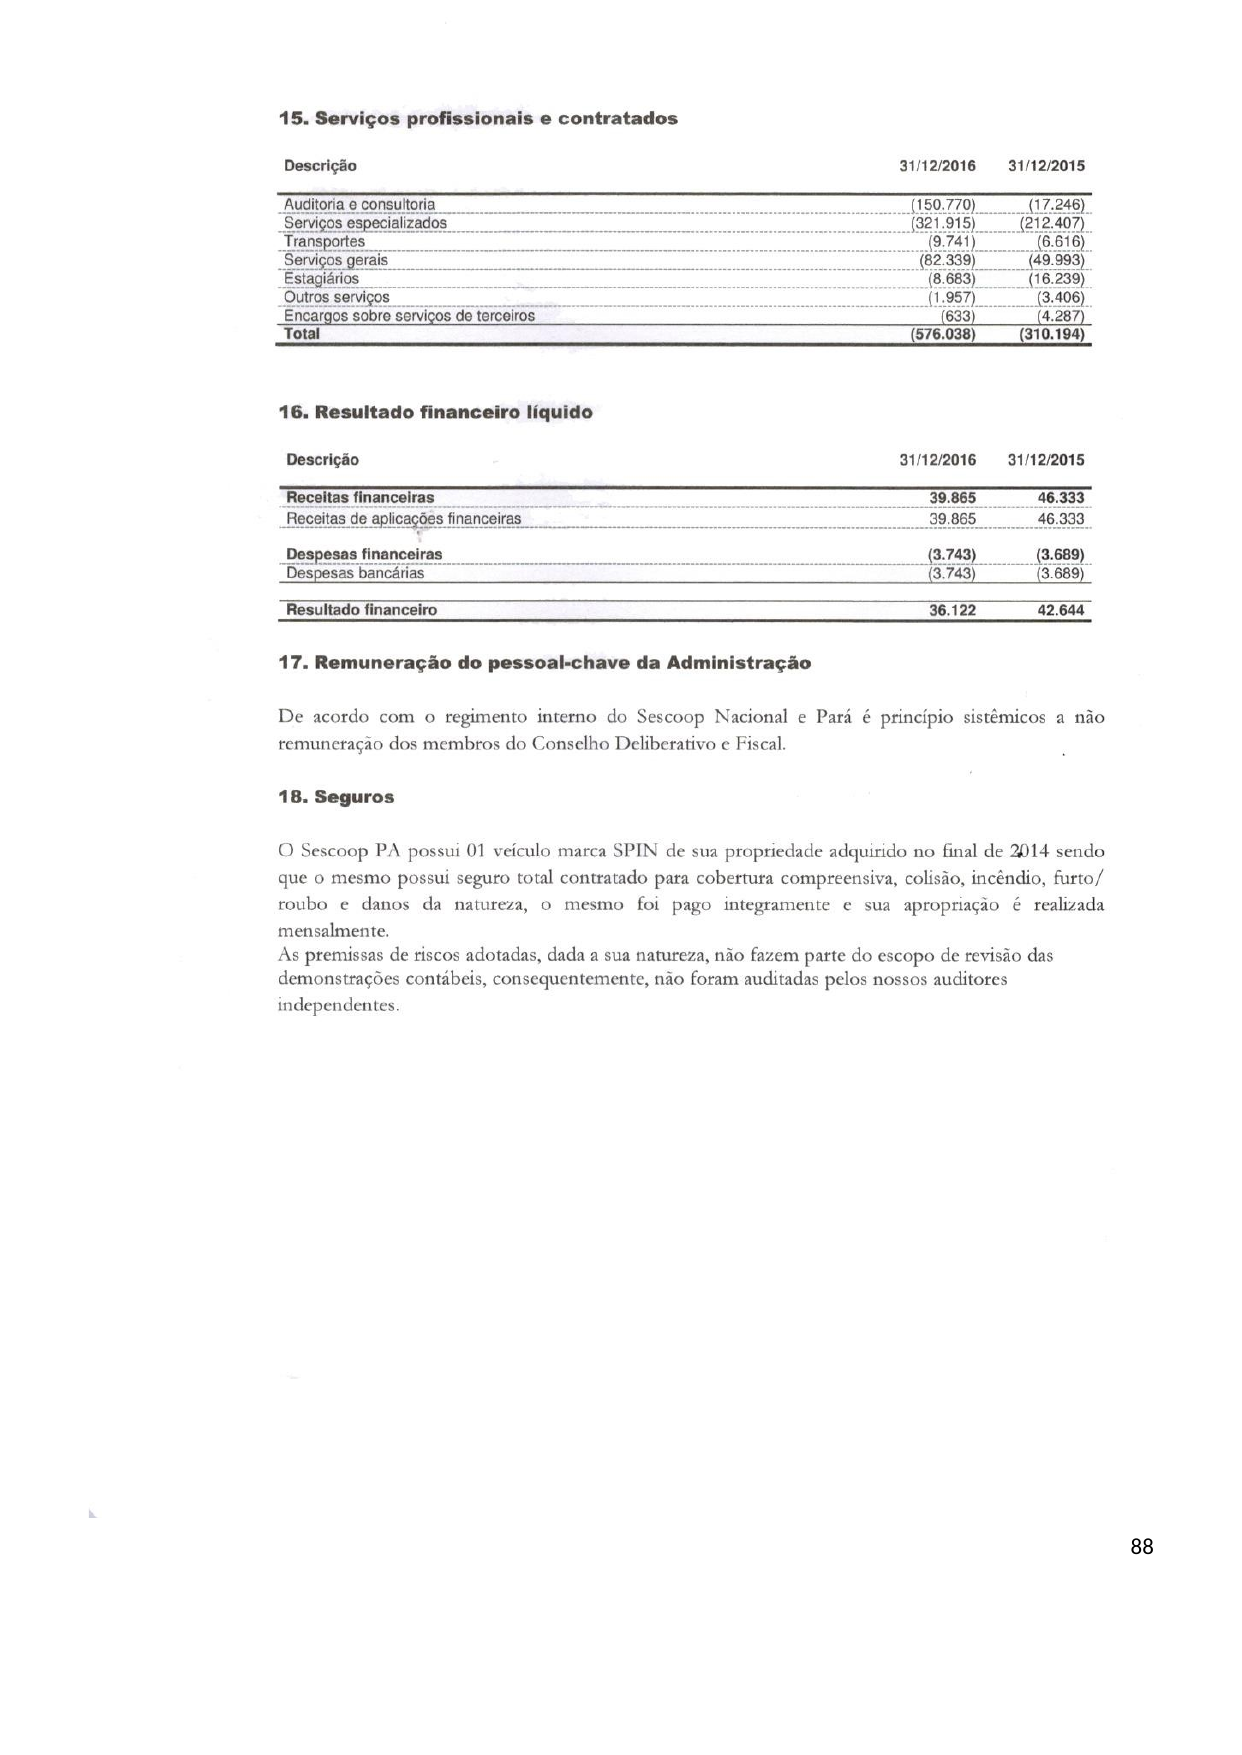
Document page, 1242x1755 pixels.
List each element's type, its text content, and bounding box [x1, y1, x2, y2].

text 88 [77, 1532, 1154, 1560]
